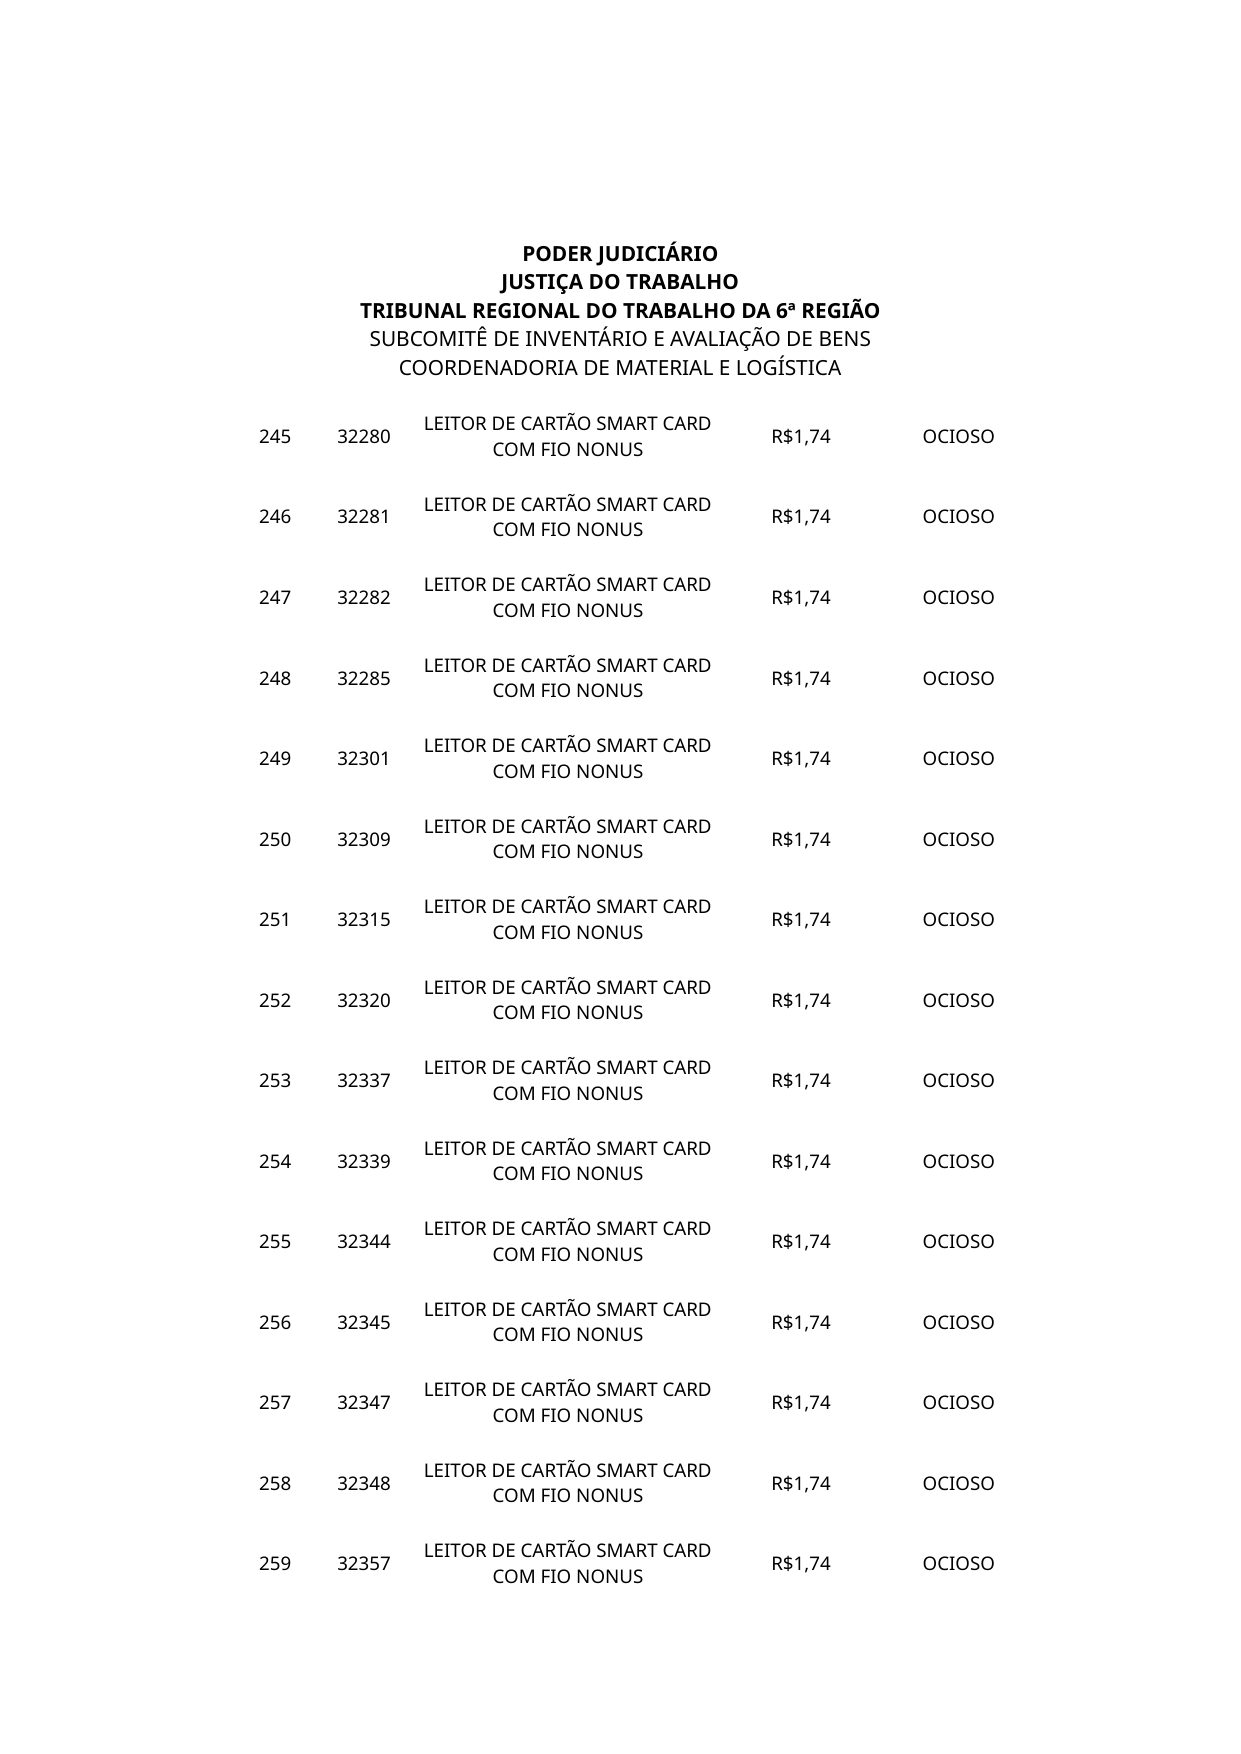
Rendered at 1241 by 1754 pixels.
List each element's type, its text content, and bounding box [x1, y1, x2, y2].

table_cell OCIOSO [875, 1377, 1042, 1457]
table_cell 32309 [319, 813, 409, 894]
table_cell OCIOSO [875, 572, 1042, 652]
table_cell R$1,74 [727, 1457, 875, 1538]
table_cell R$1,74 [727, 491, 875, 572]
table_cell 32337 [319, 1055, 409, 1135]
table_cell OCIOSO [875, 974, 1042, 1055]
table_cell LEITOR DE CARTÃO SMART CARD COM FIO NONUS [409, 1055, 727, 1135]
table_cell R$1,74 [727, 652, 875, 733]
table_cell 253 [231, 1055, 319, 1135]
table_cell 255 [231, 1216, 319, 1296]
table_cell 32344 [319, 1216, 409, 1296]
table_cell LEITOR DE CARTÃO SMART CARD COM FIO NONUS [409, 733, 727, 813]
table_cell 245 [231, 411, 319, 491]
table_cell R$1,74 [727, 1538, 875, 1618]
table_cell 248 [231, 652, 319, 733]
table_cell LEITOR DE CARTÃO SMART CARD COM FIO NONUS [409, 1135, 727, 1216]
table_cell 250 [231, 813, 319, 894]
table_cell LEITOR DE CARTÃO SMART CARD COM FIO NONUS [409, 1457, 727, 1538]
table_cell 32345 [319, 1296, 409, 1377]
table_cell 32282 [319, 572, 409, 652]
table_cell 32320 [319, 974, 409, 1055]
table_cell LEITOR DE CARTÃO SMART CARD COM FIO NONUS [409, 974, 727, 1055]
table_cell LEITOR DE CARTÃO SMART CARD COM FIO NONUS [409, 1538, 727, 1618]
table_cell 32347 [319, 1377, 409, 1457]
table_cell 256 [231, 1296, 319, 1377]
table_cell 32339 [319, 1135, 409, 1216]
table_cell OCIOSO [875, 1457, 1042, 1538]
table_cell 32281 [319, 491, 409, 572]
table_cell R$1,74 [727, 733, 875, 813]
table_cell LEITOR DE CARTÃO SMART CARD COM FIO NONUS [409, 652, 727, 733]
table_cell 254 [231, 1135, 319, 1216]
table_cell OCIOSO [875, 733, 1042, 813]
table_cell 246 [231, 491, 319, 572]
table_cell 247 [231, 572, 319, 652]
table_cell LEITOR DE CARTÃO SMART CARD COM FIO NONUS [409, 1377, 727, 1457]
table_cell 257 [231, 1377, 319, 1457]
table_cell LEITOR DE CARTÃO SMART CARD COM FIO NONUS [409, 572, 727, 652]
table_cell OCIOSO [875, 1538, 1042, 1618]
table_cell LEITOR DE CARTÃO SMART CARD COM FIO NONUS [409, 411, 727, 491]
table_cell LEITOR DE CARTÃO SMART CARD COM FIO NONUS [409, 894, 727, 974]
table_cell OCIOSO [875, 411, 1042, 491]
table_cell R$1,74 [727, 1296, 875, 1377]
table_cell R$1,74 [727, 411, 875, 491]
table_cell 252 [231, 974, 319, 1055]
table_cell OCIOSO [875, 813, 1042, 894]
table_cell 32285 [319, 652, 409, 733]
table_cell OCIOSO [875, 491, 1042, 572]
table_cell R$1,74 [727, 1135, 875, 1216]
table_cell OCIOSO [875, 894, 1042, 974]
table_cell LEITOR DE CARTÃO SMART CARD COM FIO NONUS [409, 1296, 727, 1377]
table_cell LEITOR DE CARTÃO SMART CARD COM FIO NONUS [409, 813, 727, 894]
table_cell 32357 [319, 1538, 409, 1618]
table_cell R$1,74 [727, 894, 875, 974]
table_cell R$1,74 [727, 974, 875, 1055]
table_cell 32315 [319, 894, 409, 974]
table_cell 32301 [319, 733, 409, 813]
table_cell LEITOR DE CARTÃO SMART CARD COM FIO NONUS [409, 1216, 727, 1296]
table_cell R$1,74 [727, 1216, 875, 1296]
table_cell 32280 [319, 411, 409, 491]
table_cell 249 [231, 733, 319, 813]
table_cell R$1,74 [727, 1377, 875, 1457]
table_cell 259 [231, 1538, 319, 1618]
table_cell R$1,74 [727, 572, 875, 652]
table_cell OCIOSO [875, 1055, 1042, 1135]
table_cell LEITOR DE CARTÃO SMART CARD COM FIO NONUS [409, 491, 727, 572]
table_cell R$1,74 [727, 813, 875, 894]
table_cell OCIOSO [875, 1216, 1042, 1296]
table_cell OCIOSO [875, 1296, 1042, 1377]
table_cell OCIOSO [875, 652, 1042, 733]
table_cell OCIOSO [875, 1135, 1042, 1216]
table_cell 251 [231, 894, 319, 974]
table_cell 32348 [319, 1457, 409, 1538]
table_cell R$1,74 [727, 1055, 875, 1135]
table_cell 258 [231, 1457, 319, 1538]
